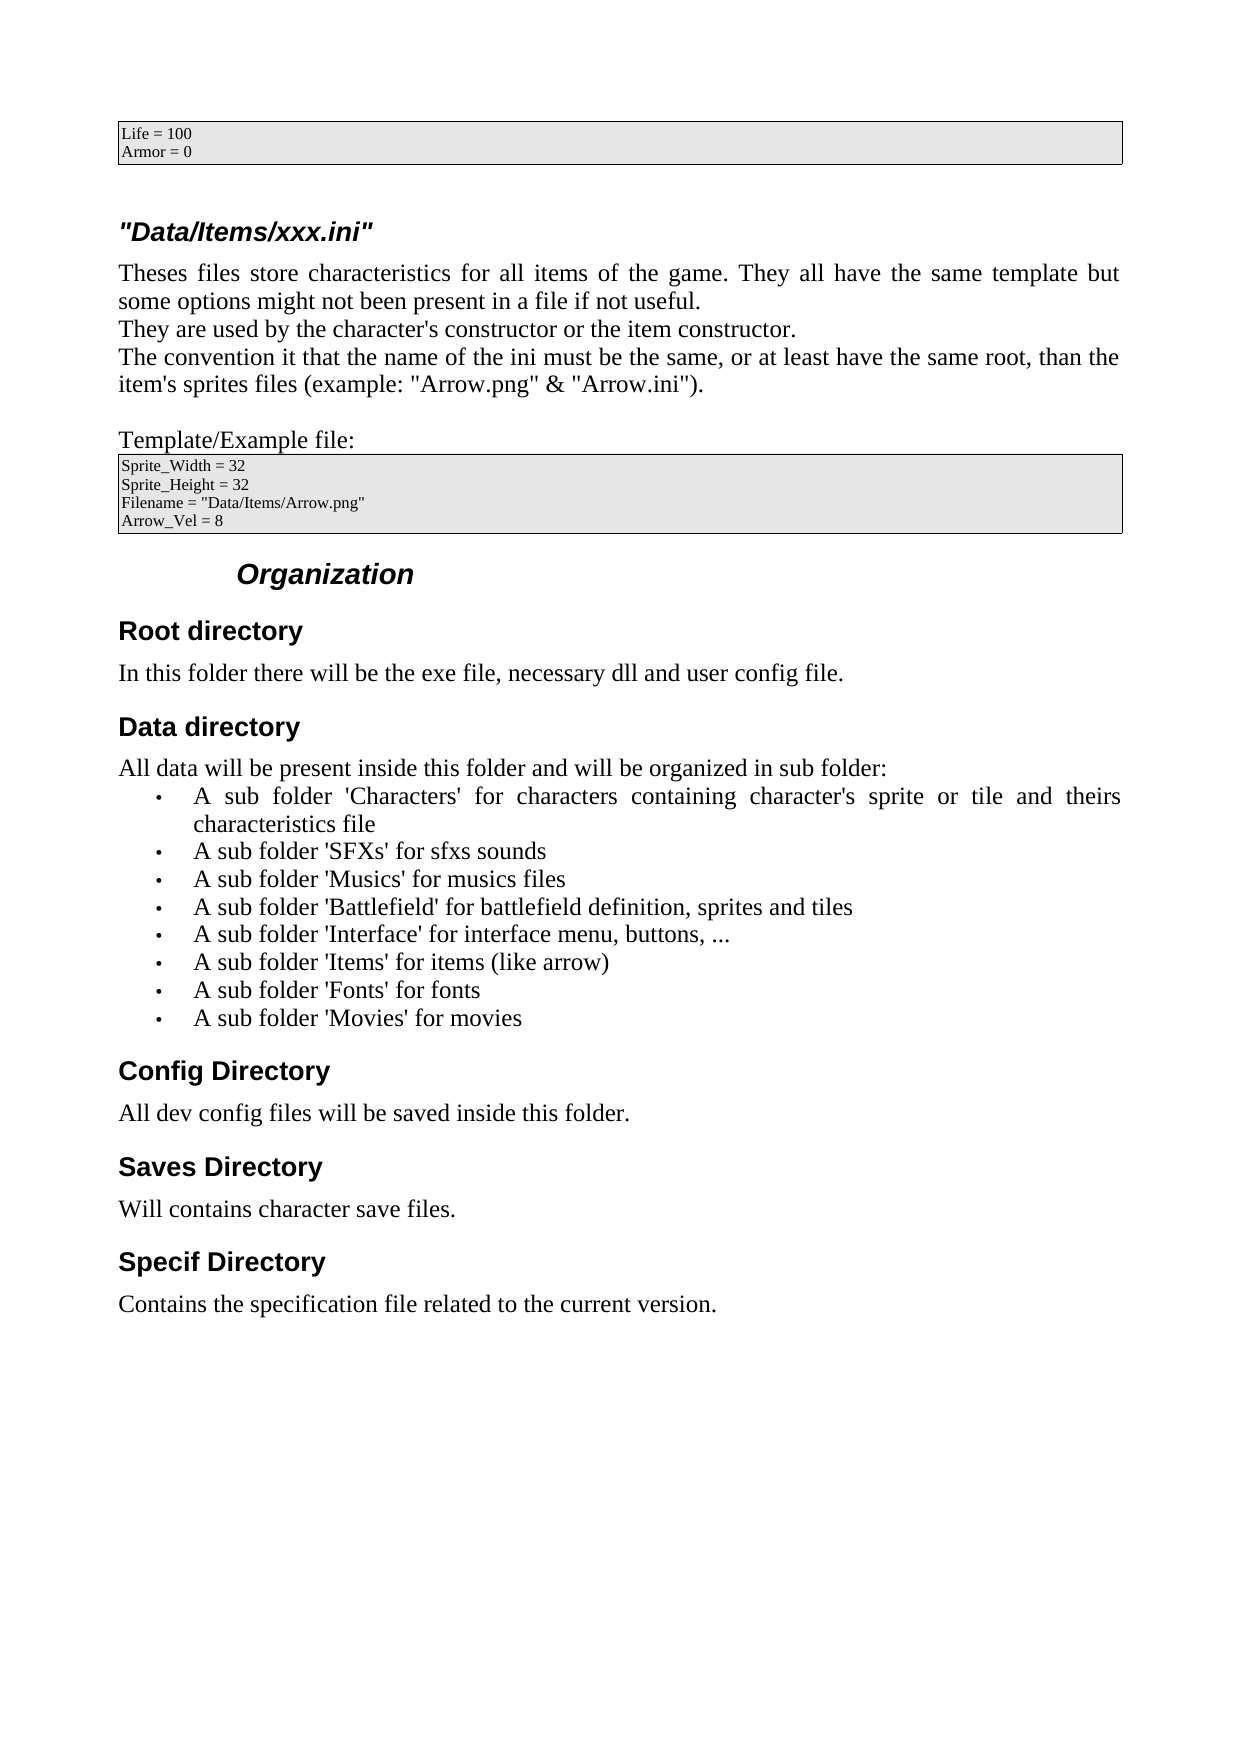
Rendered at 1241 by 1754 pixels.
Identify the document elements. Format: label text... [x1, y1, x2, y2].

text Arrow_Vel = 8 [119, 509, 1122, 533]
text Contains the specification file related to the current version. [118, 1290, 1122, 1318]
text Theses files store characteristics for all items of the game. They all have the same template but some options might not been present in a file if not useful. [118, 259, 1122, 315]
text Sprite_Width = 32 [119, 455, 1122, 472]
subtitle Root directory [118, 616, 1122, 646]
text Filename = "Data/Items/Arrow.png" [119, 490, 1122, 509]
list A sub folder 'SFXs' for sfxs sounds [156, 837, 1122, 865]
subtitle Organization [236, 558, 1122, 591]
text Will contains character save files. [118, 1195, 1122, 1222]
subtitle Data directory [118, 711, 1122, 742]
list A sub folder 'Items' for items (like arrow) [156, 948, 1122, 976]
subtitle Saves Directory [118, 1152, 1122, 1182]
list A sub folder 'Fonts' for fonts [156, 976, 1122, 1004]
list A sub folder 'Characters' for characters containing character's sprite or tile and theirs characteristics file [156, 782, 1122, 837]
subtitle Specif Directory [118, 1247, 1122, 1278]
list A sub folder 'Musics' for musics files [156, 865, 1122, 893]
text They are used by the character's constructor or the item constructor. [118, 315, 1122, 343]
subtitle Config Directory [118, 1056, 1122, 1087]
text In this folder there will be the exe file, necessary dll and user config file. [118, 659, 1122, 686]
list A sub folder 'Movies' for movies [156, 1004, 1122, 1031]
text The convention it that the name of the ini must be the same, or at least have the same root, than the item's sprites files (example: "Arrow.png" & "Arrow.ini"). [118, 343, 1122, 398]
text Life = 100 [119, 122, 1122, 139]
text Template/Example file: [118, 426, 1122, 453]
text Armor = 0 [119, 139, 1122, 164]
text All dev config files will be saved inside this folder. [118, 1099, 1122, 1127]
list A sub folder 'Battlefield' for battlefield definition, sprites and tiles [156, 893, 1122, 921]
text All data will be present inside this folder and will be organized in sub folder: [118, 754, 1122, 782]
text "Data/Items/xxx.ini" [118, 217, 1122, 247]
list A sub folder 'Interface' for interface menu, buttons, ... [156, 921, 1122, 948]
text Sprite_Height = 32 [119, 472, 1122, 490]
